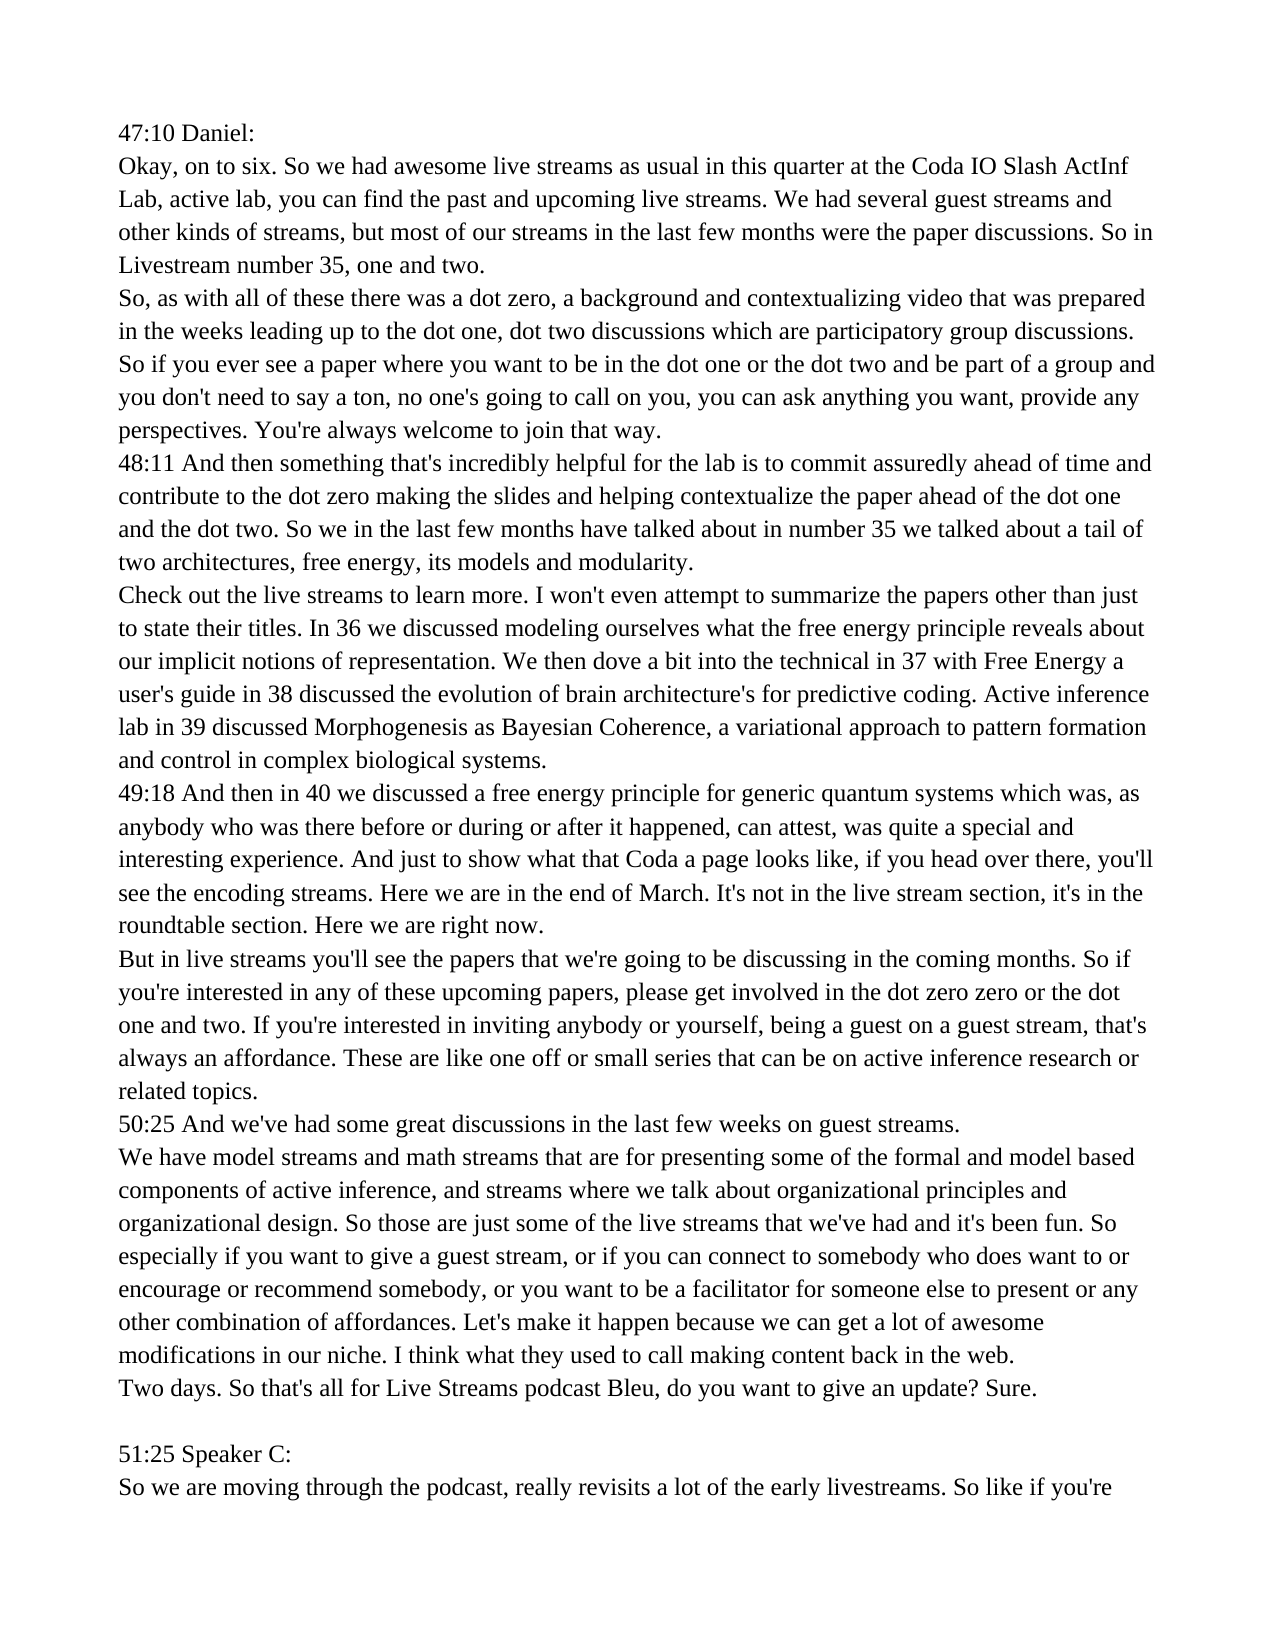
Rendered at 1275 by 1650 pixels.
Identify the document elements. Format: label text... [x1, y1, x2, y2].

text 50:25 And we've had some great discussions in the last few weeks on guest streams. [118, 1109, 1157, 1137]
text So we are moving through the podcast, really revisits a lot of the early livestreams. So like if you're [118, 1472, 1157, 1501]
text Two days. So that's all for Live Streams podcast Bleu, do you want to give an update? Sure. [118, 1373, 1157, 1402]
text 48:11 And then something that's incredibly helpful for the lab is to commit assuredly ahead of time and contribute to the dot zero making the slides and helping contextualize the paper ahead of the dot one and the dot two. So we in the last few months have talked about in number 35 we talked about a tail of two architectures, free energy, its models and modularity. [118, 448, 1157, 576]
text We have model streams and math streams that are for presenting some of the formal and model based components of active inference, and streams where we talk about organizational principles and organizational design. So those are just some of the live streams that we've had and it's been fun. So especially if you want to give a guest stream, or if you can connect to somebody who does want to or encourage or recommend somebody, or you want to be a facilitator for someone else to present or any other combination of affordances. Let's make it happen because we can get a lot of awesome modifications in our niche. I think what they used to call making content back in the web. [118, 1142, 1157, 1369]
text 47:10 Daniel: [118, 118, 1157, 147]
text So, as with all of these there was a dot zero, a background and contextualizing video that was prepared in the weeks leading up to the dot one, dot two discussions which are participatory group discussions. So if you ever see a paper where you want to be in the dot one or the dot two and be part of a group and you don't need to say a ton, no one's going to call on you, you can ask anything you want, provide any perspectives. You're always welcome to join that way. [118, 283, 1157, 444]
text Check out the live streams to learn more. I won't even attempt to summarize the papers other than just to state their titles. In 36 we discussed modeling ourselves what the free energy principle reveals about our implicit notions of representation. We then dove a bit into the technical in 37 with Free Energy a user's guide in 38 discussed the evolution of brain architecture's for predictive coding. Active inference lab in 39 discussed Morphogenesis as Bayesian Coherence, a variational approach to pattern formation and control in complex biological systems. [118, 580, 1157, 774]
text Okay, on to six. So we had awesome live streams as usual in this quarter at the Coda IO Slash ActInf Lab, active lab, you can find the past and upcoming live streams. We had several guest streams and other kinds of streams, but most of our streams in the last few months were the paper discussions. So in Livestream number 35, one and two. [118, 151, 1157, 279]
text But in live streams you'll see the papers that we're going to be discussing in the coming months. So if you're interested in any of these upcoming papers, please get involved in the dot zero zero or the dot one and two. If you're interested in inviting anybody or yourself, being a guest on a guest stream, that's always an affordance. These are like one off or small series that can be on active inference research or related topics. [118, 944, 1157, 1104]
text 49:18 And then in 40 we discussed a free energy principle for generic quantum systems which was, as anybody who was there before or during or after it happened, can attest, was quite a special and interesting experience. And just to show what that Coda a page looks like, if you head over there, you'll see the encoding streams. Here we are in the end of March. It's not in the live stream section, it's in the roundtable section. Here we are right now. [118, 778, 1157, 939]
text 51:25 Speaker C: [118, 1439, 1157, 1468]
